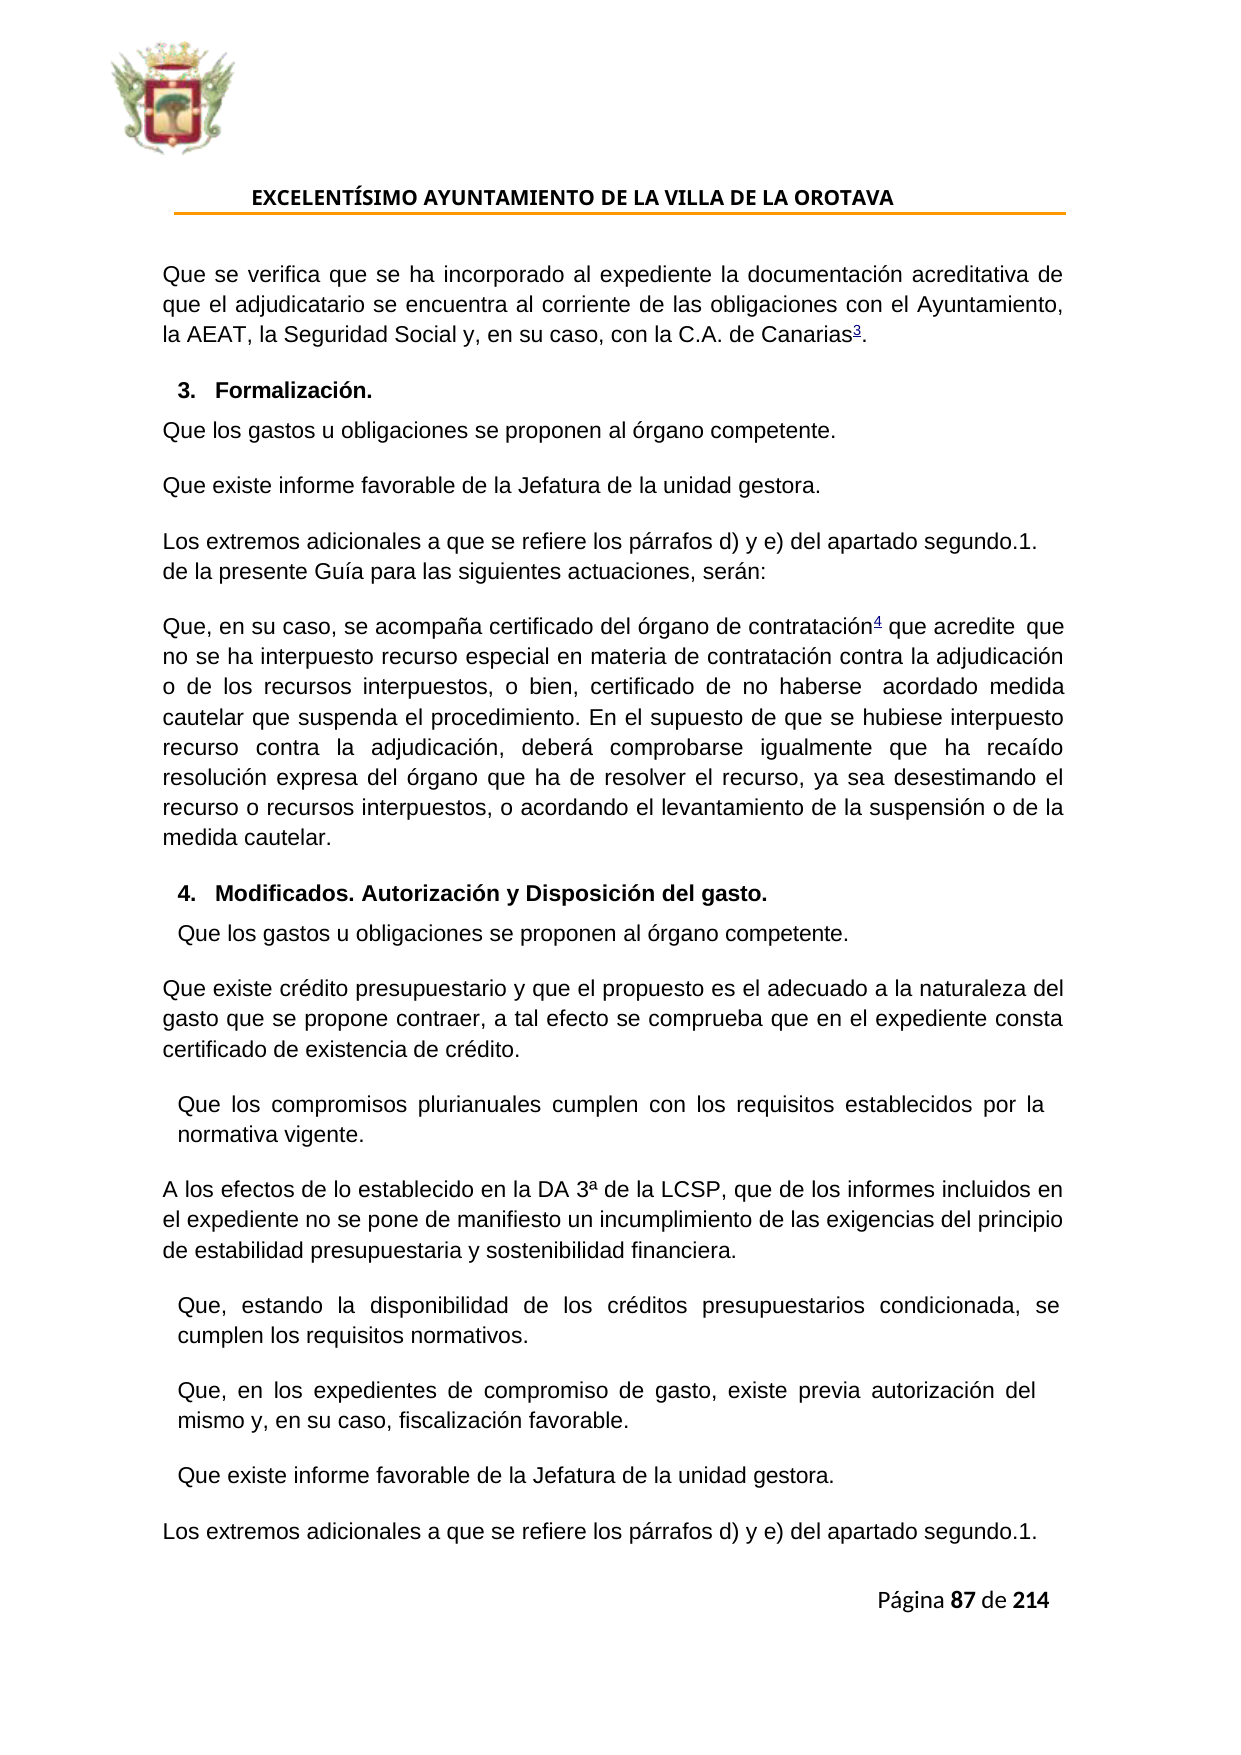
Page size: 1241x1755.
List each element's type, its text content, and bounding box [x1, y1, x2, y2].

text Que los gastos u obligaciones se proponen al órgano competente. [177, 920, 1078, 946]
text Que se verifica que se ha incorporado al expediente la documentación acreditativa de que el adjudicatario se encuentra al corriente de las obligaciones con el Ayuntamiento, la AEAT, la Seguridad Social y, en su caso, con la C.A. de Canarias3. [162, 261, 1064, 348]
text Los extremos adicionales a que se refiere los párrafos d) y e) del apartado segundo.1. [162, 1518, 1064, 1544]
text Que existe informe favorable de la Jefatura de la unidad gestora. [177, 1462, 1078, 1489]
text Los extremos adicionales a que se refiere los párrafos d) y e) del apartado segundo.1. de la presente Guía para las siguientes actuaciones, serán: [162, 528, 1064, 584]
text Que, estando la disponibilidad de los créditos presupuestarios condicionada, se cumplen los requisitos normativos. [177, 1292, 1078, 1348]
text Que existe crédito presupuestario y que el propuesto es el adecuado a la naturaleza del gasto que se propone contraer, a tal efecto se comprueba que en el expediente consta certificado de existencia de crédito. [162, 975, 1064, 1062]
list Formalización. [177, 377, 1078, 403]
list Modificados. Autorización y Disposición del gasto. [177, 880, 1078, 906]
text Que los compromisos plurianuales cumplen con los requisitos establecidos por la normativa vigente. [177, 1091, 1078, 1147]
text A los efectos de lo establecido en la DA 3ª de la LCSP, que de los informes incluidos en el expediente no se pone de manifiesto un incumplimiento de las exigencias del principio de estabilidad presupuestaria y sostenibilidad financiera. [162, 1176, 1064, 1263]
text Que, en su caso, se acompaña certificado del órgano de contratación4 que acredite que no se ha interpuesto recurso especial en materia de contratación contra la adjudicación o de los recursos interpuestos, o bien, certificado de no haberse acordado medida cautelar que suspenda el procedimiento. En el supuesto de que se hubiese interpuesto recurso contra la adjudicación, deberá comprobarse igualmente que ha recaído resolución expresa del órgano que ha de resolver el recurso, ya sea desestimando el recurso o recursos interpuestos, o acordando el levantamiento de la suspensión o de la medida cautelar. [162, 613, 1064, 851]
text Que, en los expedientes de compromiso de gasto, existe previa autorización del mismo y, en su caso, fiscalización favorable. [177, 1377, 1078, 1434]
text Que los gastos u obligaciones se proponen al órgano competente. Que existe informe favorable de la Jefatura de la unidad gestora. [162, 417, 882, 499]
